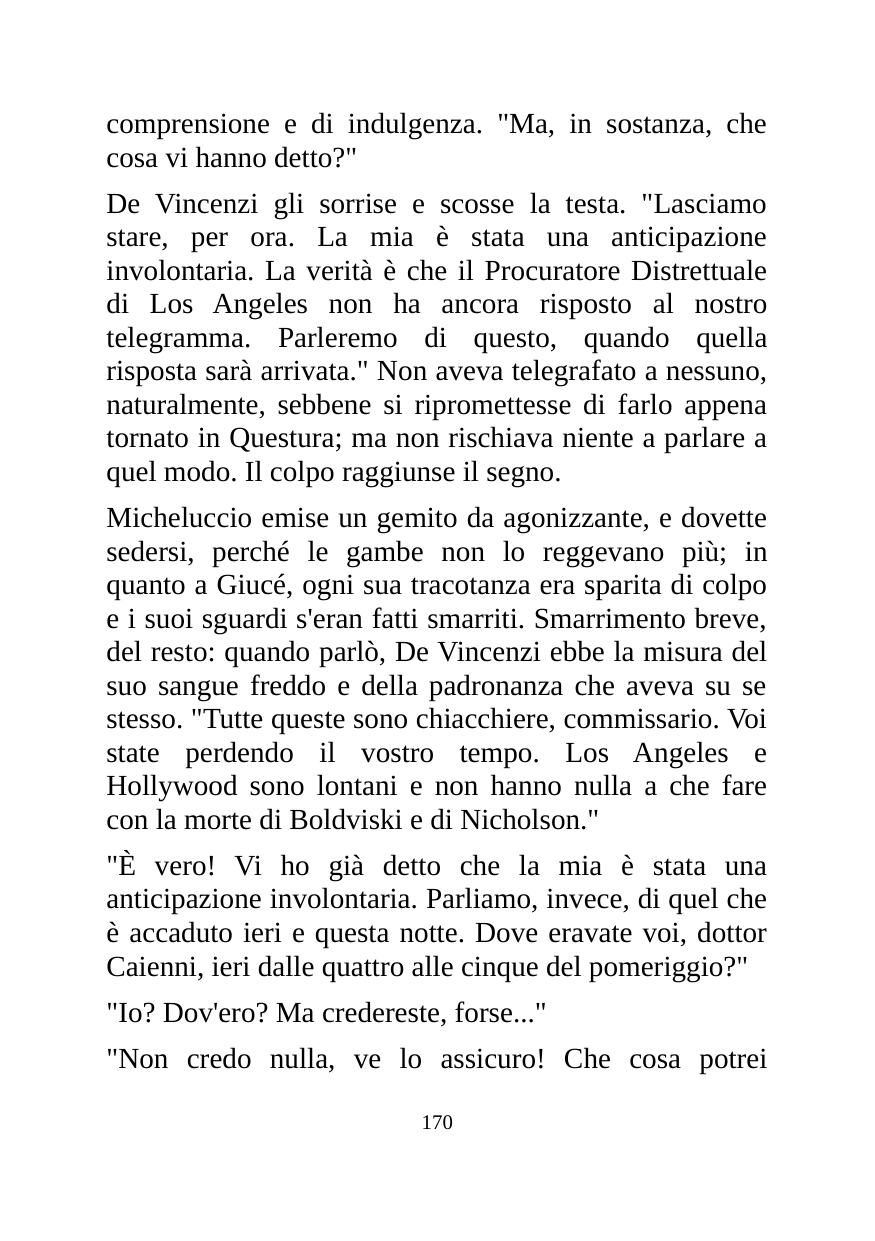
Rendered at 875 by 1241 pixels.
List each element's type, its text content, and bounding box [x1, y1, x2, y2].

text Micheluccio emise un gemito da agonizzante, e dovette sedersi, perché le gambe non lo reggevano più; in quanto a Giucé, ogni sua tracotanza era sparita di colpo e i suoi sguardi s'eran fatti smarriti. Smarrimento breve, del resto: quando parlò, De Vincenzi ebbe la misura del suo sangue freddo e della padronanza che aveva su se stesso. "Tutte queste sono chiacchiere, commissario. Voi state perdendo il vostro tempo. Los Angeles e Hollywood sono lontani e non hanno nulla a che fare con la morte di Boldviski e di Nicholson." [106, 500, 768, 836]
text "È vero! Vi ho già detto che la mia è stata una anticipazione involontaria. Parliamo, invece, di quel che è accaduto ieri e questa notte. Dove eravate voi, dottor Caienni, ieri dalle quattro alle cinque del pomeriggio?" [106, 848, 768, 982]
text De Vincenzi gli sorrise e scosse la testa. "Lasciamo stare, per ora. La mia è stata una anticipazione involontaria. La verità è che il Procuratore Distrettuale di Los Angeles non ha ancora risposto al nostro telegramma. Parleremo di questo, quando quella risposta sarà arrivata." Non aveva telegrafato a nessuno, naturalmente, sebbene si ripromettesse di farlo appena tornato in Questura; ma non rischiava niente a parlare a quel modo. Il colpo raggiunse il segno. [106, 186, 768, 488]
text comprensione e di indulgenza. "Ma, in sostanza, che cosa vi hanno detto?" [106, 106, 768, 173]
text "Io? Dov'ero? Ma credereste, forse..." [106, 995, 768, 1028]
text "Non credo nulla, ve lo assicuro! Che cosa potrei [106, 1041, 768, 1074]
